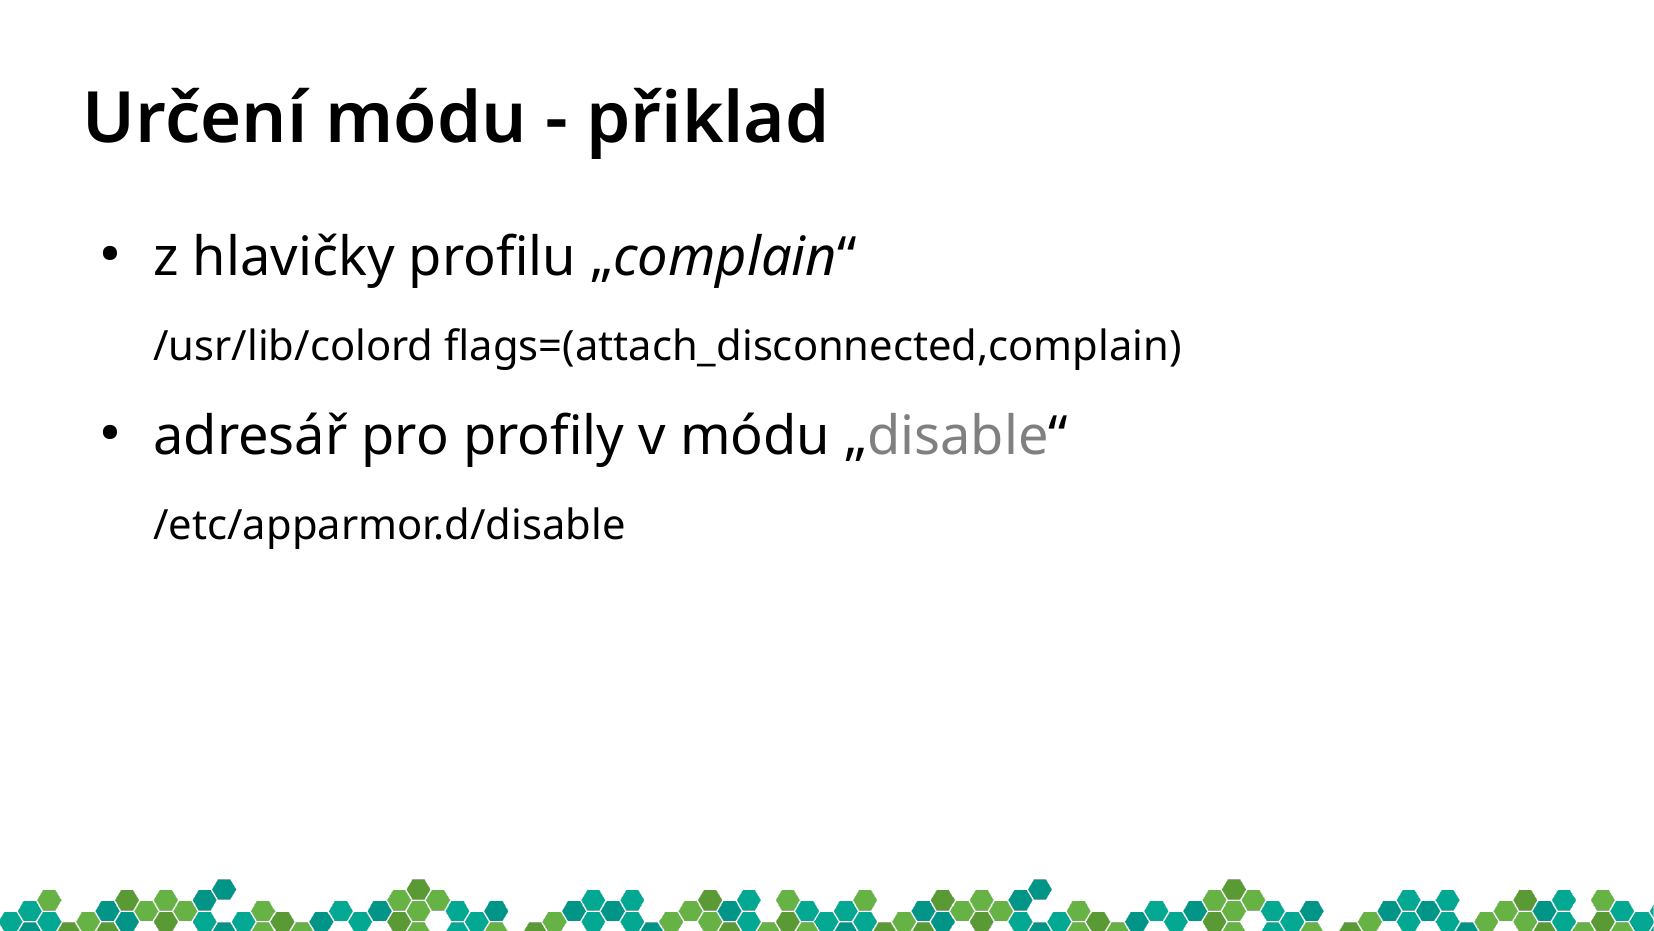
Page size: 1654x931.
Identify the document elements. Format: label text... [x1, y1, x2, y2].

picture [0, 871, 1654, 931]
list z hlavičky profilu „complain“ /usr/lib/colord flags=(attach_disconnected,complain) adresář pro profily v módu „disable“ /etc/apparmor.d/disable [82, 217, 1571, 855]
text_box [82, 37, 1571, 193]
